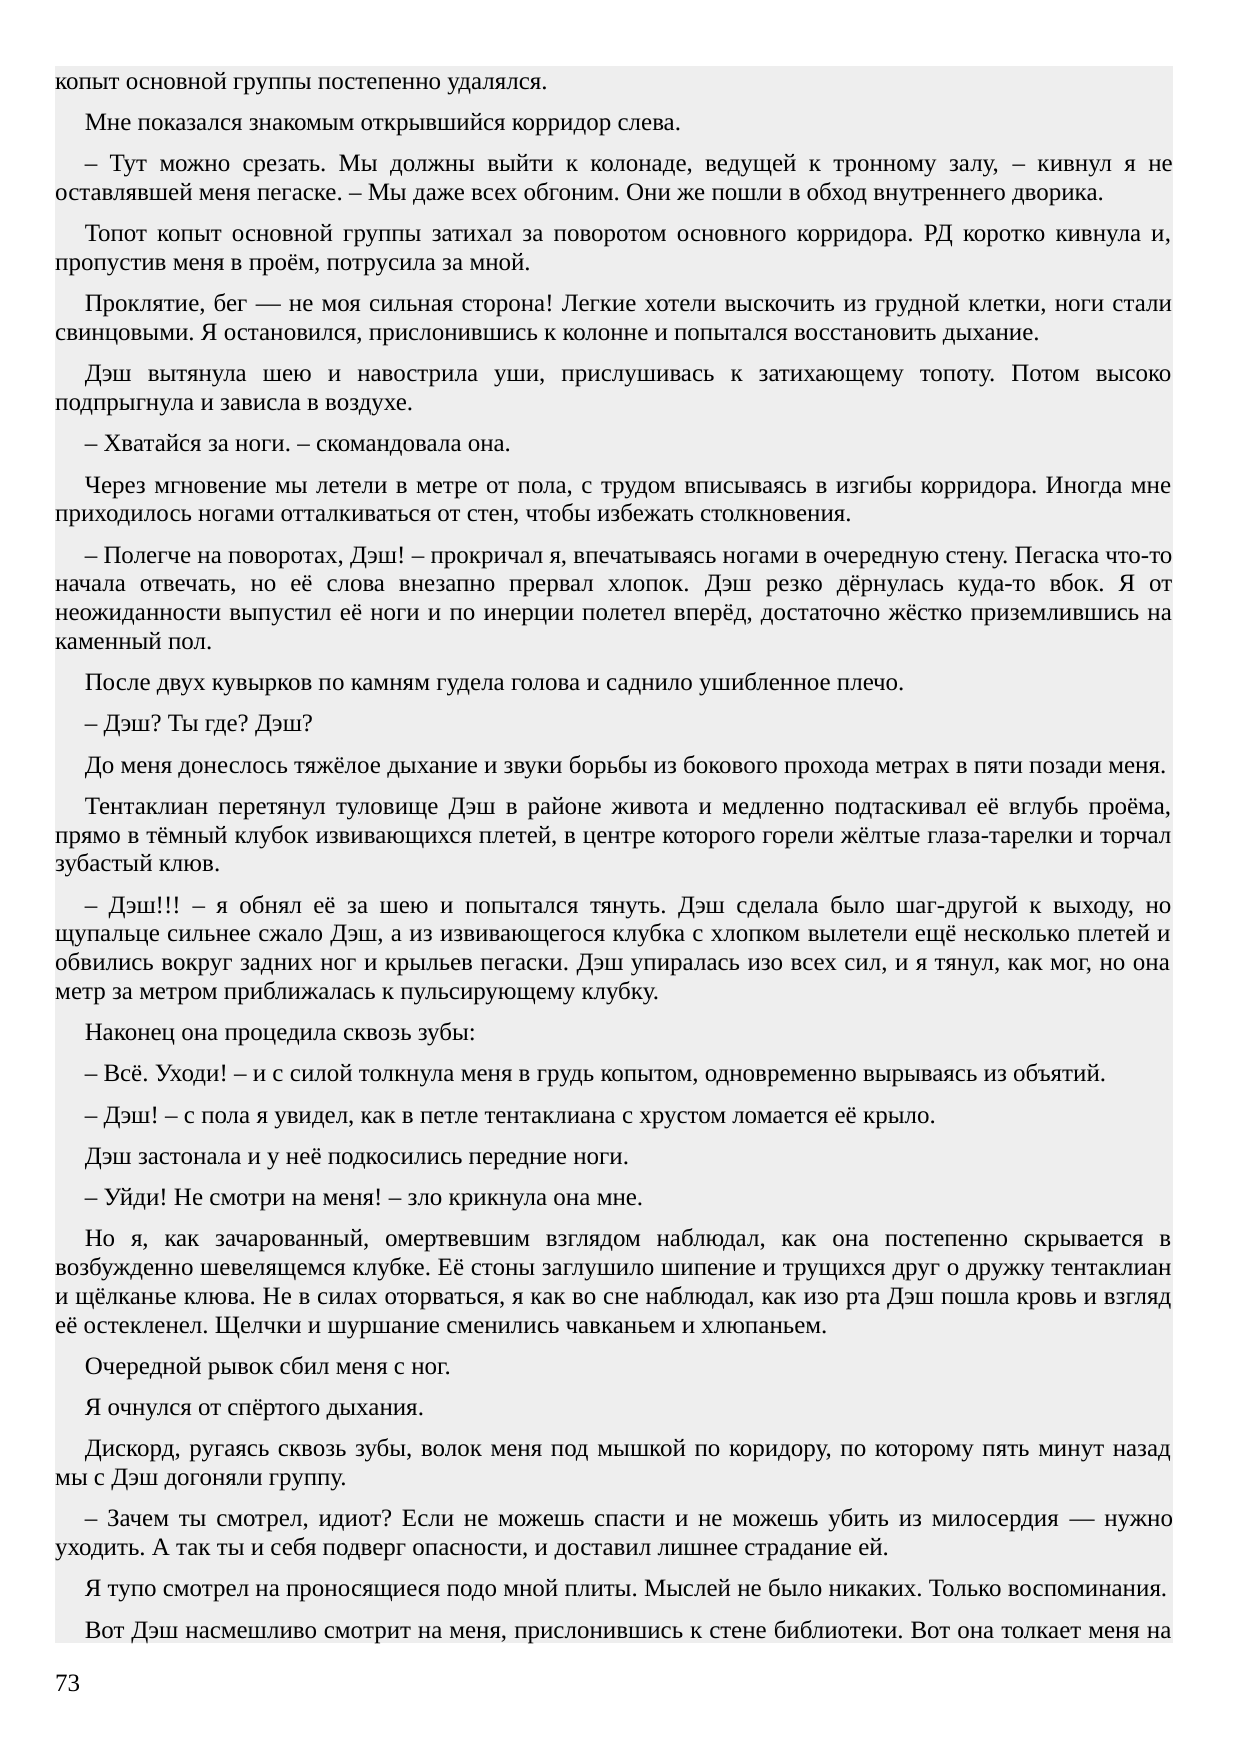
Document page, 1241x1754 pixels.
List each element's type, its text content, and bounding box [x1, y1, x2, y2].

text – Уйди! Не смотри на меня! – зло крикнула она мне. [55, 1182, 1173, 1211]
text Через мгновение мы летели в метре от пола, с трудом вписываясь в изгибы корридора. Иногда мне приходилось ногами отталкиваться от стен, чтобы избежать столкновения. [55, 470, 1173, 527]
text – Дэш? Ты где? Дэш? [55, 708, 1173, 737]
text До меня донеслось тяжёлое дыхание и звуки борьбы из бокового прохода метрах в пяти позади меня. [55, 750, 1173, 778]
text – Хватайся за ноги. – скомандовала она. [55, 428, 1173, 457]
text – Тут можно срезать. Мы должны выйти к колонаде, ведущей к тронному залу, – кивнул я не оставлявшей меня пегаске. – Мы даже всех обгоним. Они же пошли в обход внутреннего дворика. [55, 148, 1173, 206]
text Проклятие, бег — не моя сильная сторона! Легкие хотели выскочить из грудной клетки, ноги стали свинцовыми. Я остановился, прислонившись к колонне и попытался восстановить дыхание. [55, 288, 1173, 346]
text – Полегче на поворотах, Дэш! – прокричал я, впечатываясь ногами в очередную стену. Пегаска что-то начала отвечать, но её слова внезапно прервал хлопок. Дэш резко дёрнулась куда-то вбок. Я от неожиданности выпустил её ноги и по инерции полетел вперёд, достаточно жёстко приземлившись на каменный пол. [55, 540, 1173, 655]
text После двух кувырков по камням гудела голова и саднило ушибленное плечо. [55, 667, 1173, 696]
text – Зачем ты смотрел, идиот? Если не можешь спасти и не можешь убить из милосердия — нужно уходить. А так ты и себя подверг опасности, и доставил лишнее страдание ей. [55, 1503, 1173, 1561]
text – Дэш! – с пола я увидел, как в петле тентаклиана с хрустом ломается её крыло. [55, 1100, 1173, 1128]
text – Всё. Уходи! – и с силой толкнула меня в грудь копытом, одновременно вырываясь из объятий. [55, 1058, 1173, 1087]
text Но я, как зачарованный, омертвевшим взглядом наблюдал, как она постепенно скрывается в возбужденно шевелящемся клубке. Её стоны заглушило шипение и трущихся друг о дружку тентаклиан и щёлканье клюва. Не в силах оторваться, я как во сне наблюдал, как изо рта Дэш пошла кровь и взгляд её остекленел. Щелчки и шуршание сменились чавканьем и хлюпаньем. [55, 1223, 1173, 1338]
text Я тупо смотрел на проносящиеся подо мной плиты. Мыслей не было никаких. Только воспоминания. [55, 1573, 1173, 1602]
text Топот копыт основной группы затихал за поворотом основного корридора. РД коротко кивнула и, пропустив меня в проём, потрусила за мной. [55, 218, 1173, 276]
text Вот Дэш насмешливо смотрит на меня, прислонившись к стене библиотеки. Вот она толкает меня на [55, 1615, 1173, 1643]
text Наконец она процедила сквозь зубы: [55, 1017, 1173, 1046]
text Очередной рывок сбил меня с ног. [55, 1351, 1173, 1380]
text Я очнулся от спёртого дыхания. [55, 1392, 1173, 1421]
text Мне показался знакомым открывшийся корридор слева. [55, 107, 1173, 136]
text Дискорд, ругаясь сквозь зубы, волок меня под мышкой по коридору, по которому пять минут назад мы с Дэш догоняли группу. [55, 1433, 1173, 1491]
text Тентаклиан перетянул туловище Дэш в районе живота и медленно подтаскивал её вглубь проёма, прямо в тёмный клубок извивающихся плетей, в центре которого горели жёлтые глаза-тарелки и торчал зубастый клюв. [55, 791, 1173, 877]
text Дэш застонала и у неё подкосились передние ноги. [55, 1141, 1173, 1170]
text Дэш вытянула шею и навострила уши, прислушивась к затихающему топоту. Потом высоко подпрыгнула и зависла в воздухе. [55, 358, 1173, 416]
text копыт основной группы постепенно удалялся. [55, 66, 1173, 95]
text – Дэш!!! – я обнял её за шею и попытался тянуть. Дэш сделала было шаг-другой к выходу, но щупальце сильнее сжало Дэш, а из извивающегося клубка с хлопком вылетели ещё несколько плетей и обвились вокруг задних ног и крыльев пегаски. Дэш упиралась изо всех сил, и я тянул, как мог, но она метр за метром приближалась к пульсирующему клубку. [55, 890, 1173, 1005]
